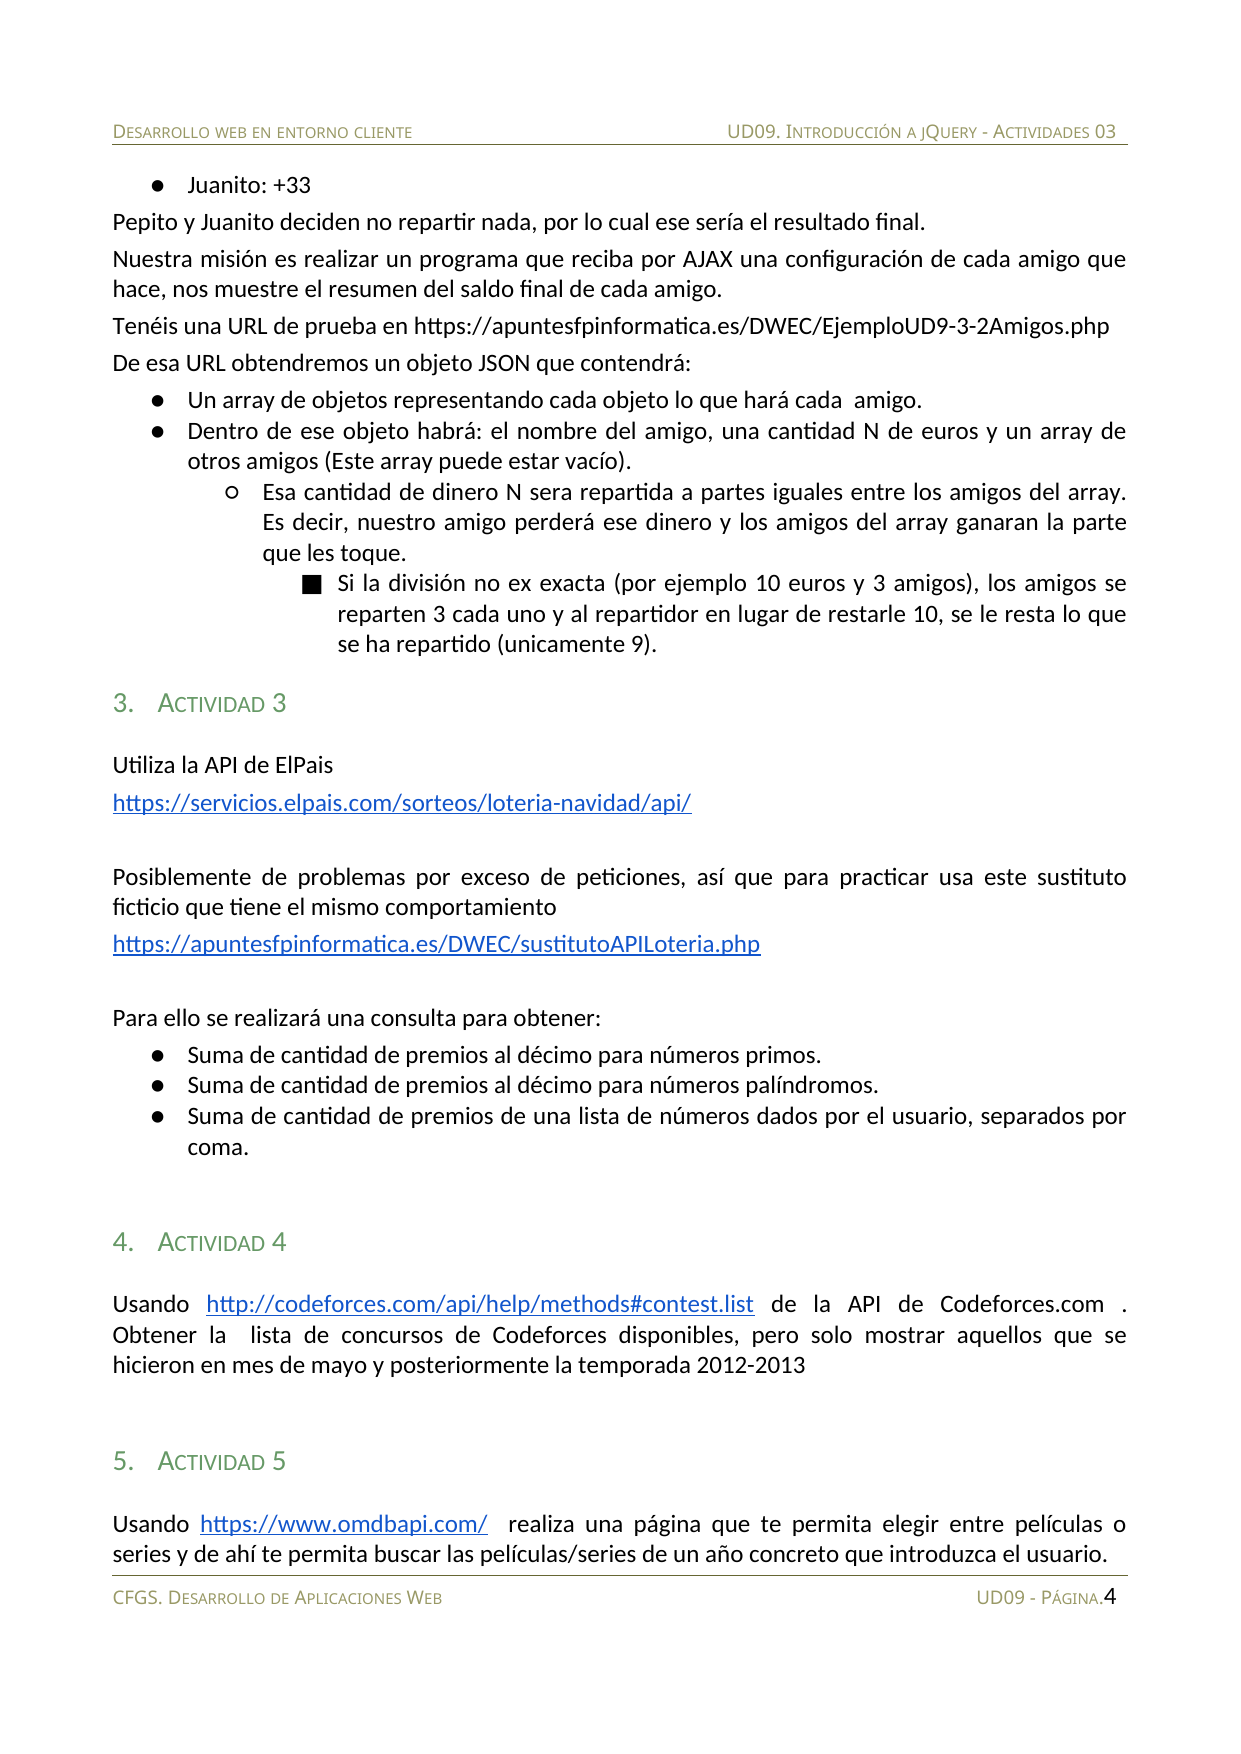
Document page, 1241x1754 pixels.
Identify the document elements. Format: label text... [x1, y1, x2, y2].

text Posiblemente de problemas por exceso de peticiones, así que para practicar usa este sustituto ficticio que tiene el mismo comportamiento [112, 861, 1128, 922]
text https://apuntesfpinformatica.es/DWEC/sustitutoAPILoteria.php [112, 928, 1128, 959]
text Tenéis una URL de prueba en https://apuntesfpinformatica.es/DWEC/EjemploUD9-3-2Amigos.php [112, 311, 1128, 341]
subtitle Actividad 3 [112, 684, 1128, 719]
text Pepito y Juanito deciden no repartir nada, por lo cual ese sería el resultado final. [112, 206, 1128, 237]
subtitle Actividad 5 [112, 1442, 1128, 1478]
subtitle Actividad 4 [112, 1223, 1128, 1258]
list Suma de cantidad de premios al décimo para números primos. [150, 1039, 1128, 1069]
list Suma de cantidad de premios de una lista de números dados por el usuario, separados por coma. [150, 1100, 1128, 1161]
text Nuestra misión es realizar un programa que reciba por AJAX una configuración de cada amigo que hace, nos muestre el resumen del saldo final de cada amigo. [112, 243, 1128, 304]
text Para ello se realizará una consulta para obtener: [112, 1002, 1128, 1033]
list Dentro de ese objeto habrá: el nombre del amigo, una cantidad N de euros y un array de otros amigos (Este array puede estar vacío). [150, 415, 1128, 476]
list Juanito: +33 [150, 169, 1128, 199]
list Si la división no ex exacta (por ejemplo 10 euros y 3 amigos), los amigos se reparten 3 cada uno y al repartidor en lugar de restarle 10, se le resta lo que se ha repartido (unicamente 9). [300, 568, 1128, 659]
text Utiliza la API de ElPais [112, 750, 1128, 780]
list Esa cantidad de dinero N sera repartida a partes iguales entre los amigos del array. Es decir, nuestro amigo perderá ese dinero y los amigos del array ganaran la parte que les toque. [225, 476, 1128, 568]
text Usando https://www.omdbapi.com/ realiza una página que te permita elegir entre películas o series y de ahí te permita buscar las películas/series de un año concreto que introduzca el usuario. [112, 1508, 1128, 1569]
list Un array de objetos representando cada objeto lo que hará cada amigo. [150, 384, 1128, 415]
text Usando http://codeforces.com/api/help/methods#contest.list de la API de Codeforces.com . Obtener la lista de concursos de Codeforces disponibles, pero solo mostrar aquellos que se hicieron en mes de mayo y posteriormente la temporada 2012-2013 [112, 1289, 1128, 1380]
text De esa URL obtendremos un objeto JSON que contendrá: [112, 347, 1128, 378]
text https://servicios.elpais.com/sorteos/loteria-navidad/api/ [112, 787, 1128, 817]
list Suma de cantidad de premios al décimo para números palíndromos. [150, 1069, 1128, 1100]
